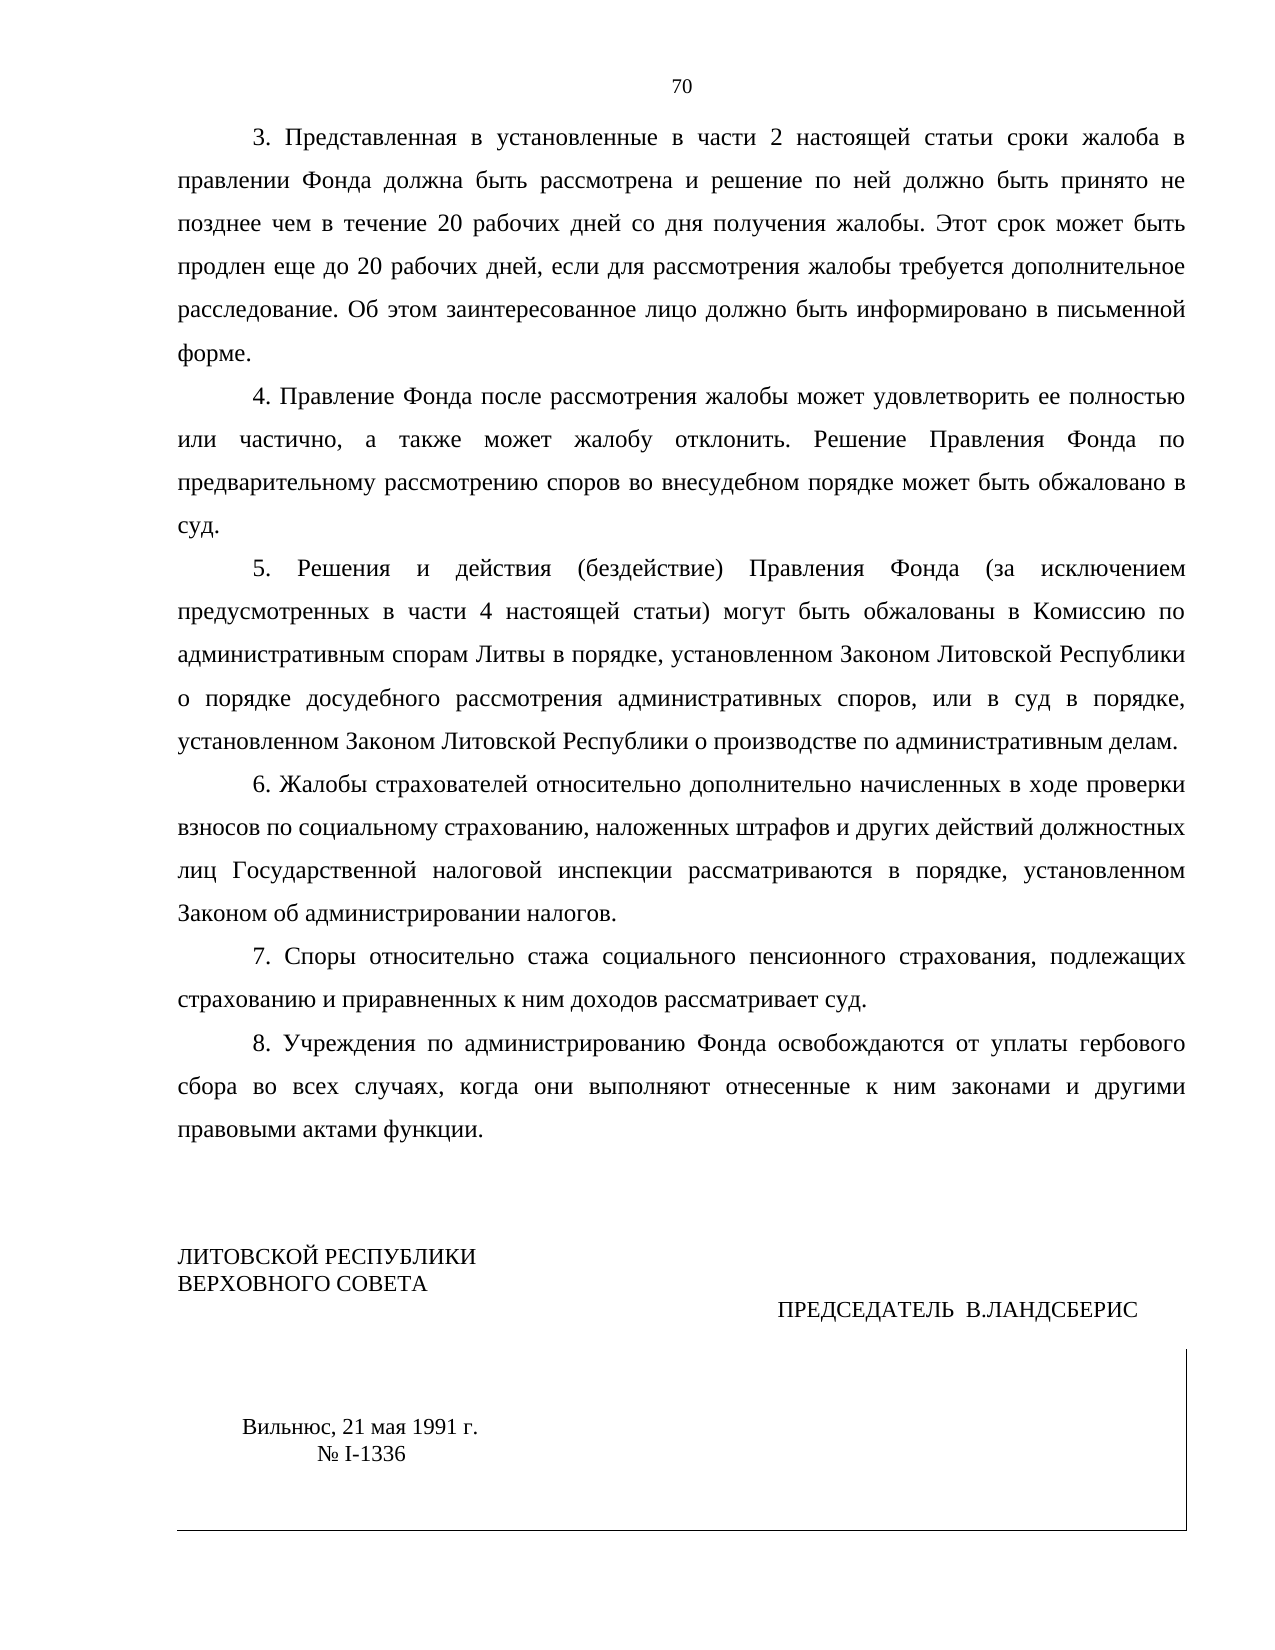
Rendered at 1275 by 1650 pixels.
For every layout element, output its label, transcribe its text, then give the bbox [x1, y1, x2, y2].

text № I-1336 [177, 1439, 1186, 1530]
text 4. Правление Фонда после рассмотрения жалобы может удовлетворить ее полностью или частично, а также может жалобу отклонить. Решение Правления Фонда по предварительному рассмотрению споров во внесудебном порядке может быть обжаловано в суд. [177, 381, 1186, 539]
text 7. Споры относительно стажа социального пенсионного страхования, подлежащих страхованию и приравненных к ним доходов рассматривает суд. [177, 941, 1186, 1013]
text 3. Представленная в установленные в части 2 настоящей статьи сроки жалоба в правлении Фонда должна быть рассмотрена и решение по ней должно быть принято не позднее чем в течение 20 рабочих дней со дня получения жалобы. Этот срок может быть продлен еще до 20 рабочих дней, если для рассмотрения жалобы требуется дополнительное расследование. Об этом заинтересованное лицо должно быть информировано в письменной форме. [177, 122, 1186, 366]
text Вильнюс, 21 мая 1991 г. [177, 1349, 1186, 1439]
text ПРЕДСЕДАТЕЛЬ В.ЛАНДСБЕРИС [702, 1296, 1187, 1322]
text 5. Решения и действия (бездействие) Правления Фонда (за исключением предусмотренных в части 4 настоящей статьи) могут быть обжалованы в Комиссию по административным спорам Литвы в порядке, установленном Законом Литовской Республики о порядке досудебного рассмотрения административных споров, или в суд в порядке, установленном Законом Литовской Республики о производстве по административным делам. [177, 553, 1186, 754]
text 6. Жалобы страхователей относительно дополнительно начисленных в ходе проверки взносов по социальному страхованию, наложенных штрафов и других действий должностных лиц Государственной налоговой инспекции рассматриваются в порядке, установленном Законом об администрировании налогов. [177, 769, 1186, 927]
text ВЕРХОВНОГО СОВЕТА [177, 1269, 1187, 1296]
text ЛИТОВСКОЙ РЕСПУБЛИКИ [177, 1243, 1187, 1269]
text 8. Учреждения по администрированию Фонда освобождаются от уплаты гербового сбора во всех случаях, когда они выполняют отнесенные к ним законами и другими правовыми актами функции. [177, 1028, 1186, 1143]
